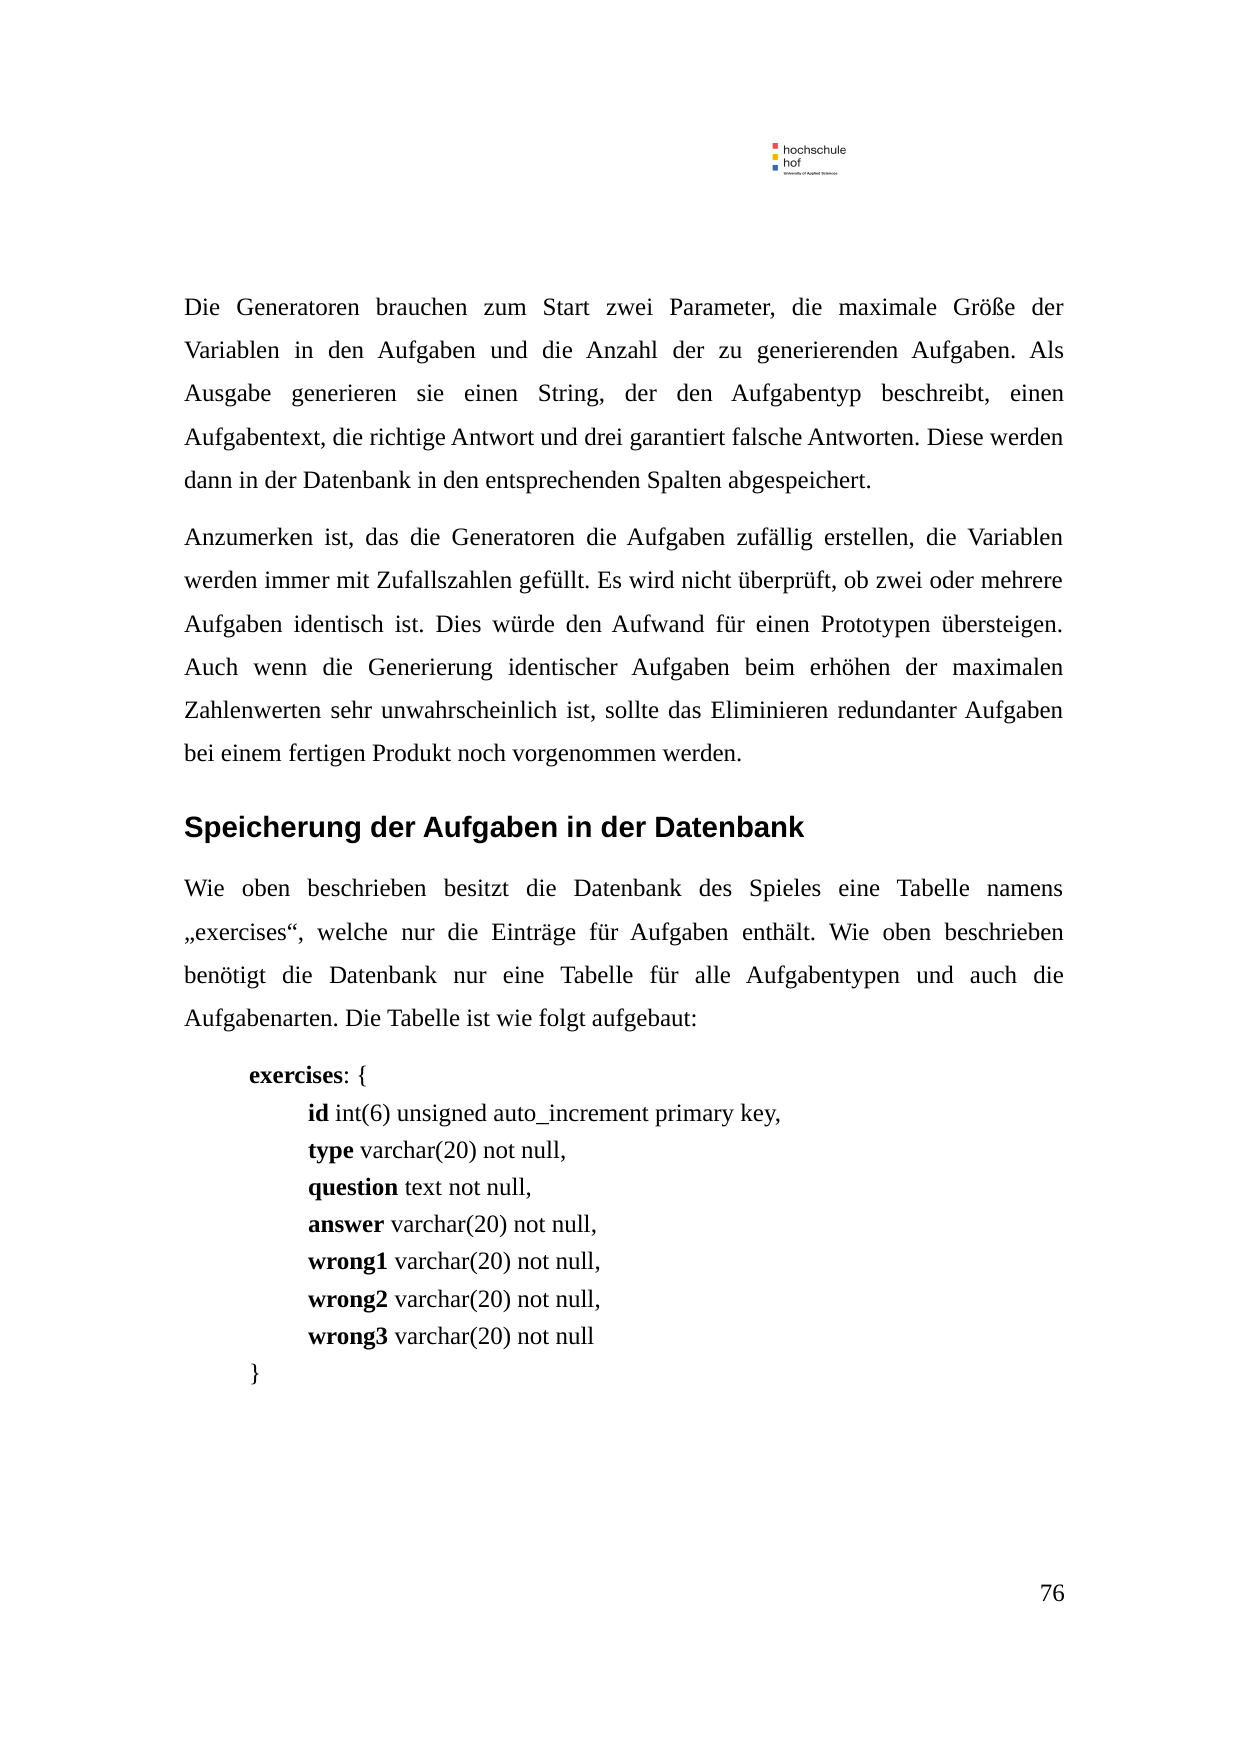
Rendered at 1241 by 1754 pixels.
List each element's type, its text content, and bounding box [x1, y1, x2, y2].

text type varchar(20) not null, [308, 1135, 1064, 1164]
subtitle Speicherung der Aufgaben in der Datenbank [184, 810, 1064, 844]
text wrong2 varchar(20) not null, [308, 1284, 1064, 1312]
text exercises: { [249, 1061, 1064, 1089]
text wrong3 varchar(20) not null [308, 1321, 1064, 1349]
text wrong1 varchar(20) not null, [308, 1246, 1064, 1275]
text Die Generatoren brauchen zum Start zwei Parameter, die maximale Größe der Variablen in den Aufgaben und die Anzahl der zu generierenden Aufgaben. Als Ausgabe generieren sie einen String, der den Aufgabentyp beschreibt, einen Aufgabentext, die richtige Antwort und drei garantiert falsche Antworten. Diese werden dann in der Datenbank in den entsprechenden Spalten abgespeichert. [184, 292, 1064, 493]
text Anzumerken ist, das die Generatoren die Aufgaben zufällig erstellen, die Variablen werden immer mit Zufallszahlen gefüllt. Es wird nicht überprüft, ob zwei oder mehrere Aufgaben identisch ist. Dies würde den Aufwand für einen Prototypen übersteigen. Auch wenn die Generierung identischer Aufgaben beim erhöhen der maximalen Zahlenwerten sehr unwahrscheinlich ist, sollte das Eliminieren redundanter Aufgaben bei einem fertigen Produkt noch vorgenommen werden. [184, 522, 1064, 767]
text question text not null, [308, 1172, 1064, 1201]
text } [249, 1358, 1064, 1387]
text answer varchar(20) not null, [308, 1209, 1064, 1238]
text id int(6) unsigned auto_increment primary key, [308, 1098, 1064, 1126]
picture [772, 143, 846, 175]
text Wie oben beschrieben besitzt die Datenbank des Spieles eine Tabelle namens „exercises“, welche nur die Einträge für Aufgaben enthält. Wie oben beschrieben benötigt die Datenbank nur eine Tabelle für alle Aufgabentypen und auch die Aufgabenarten. Die Tabelle ist wie folgt aufgebaut: [184, 873, 1064, 1032]
